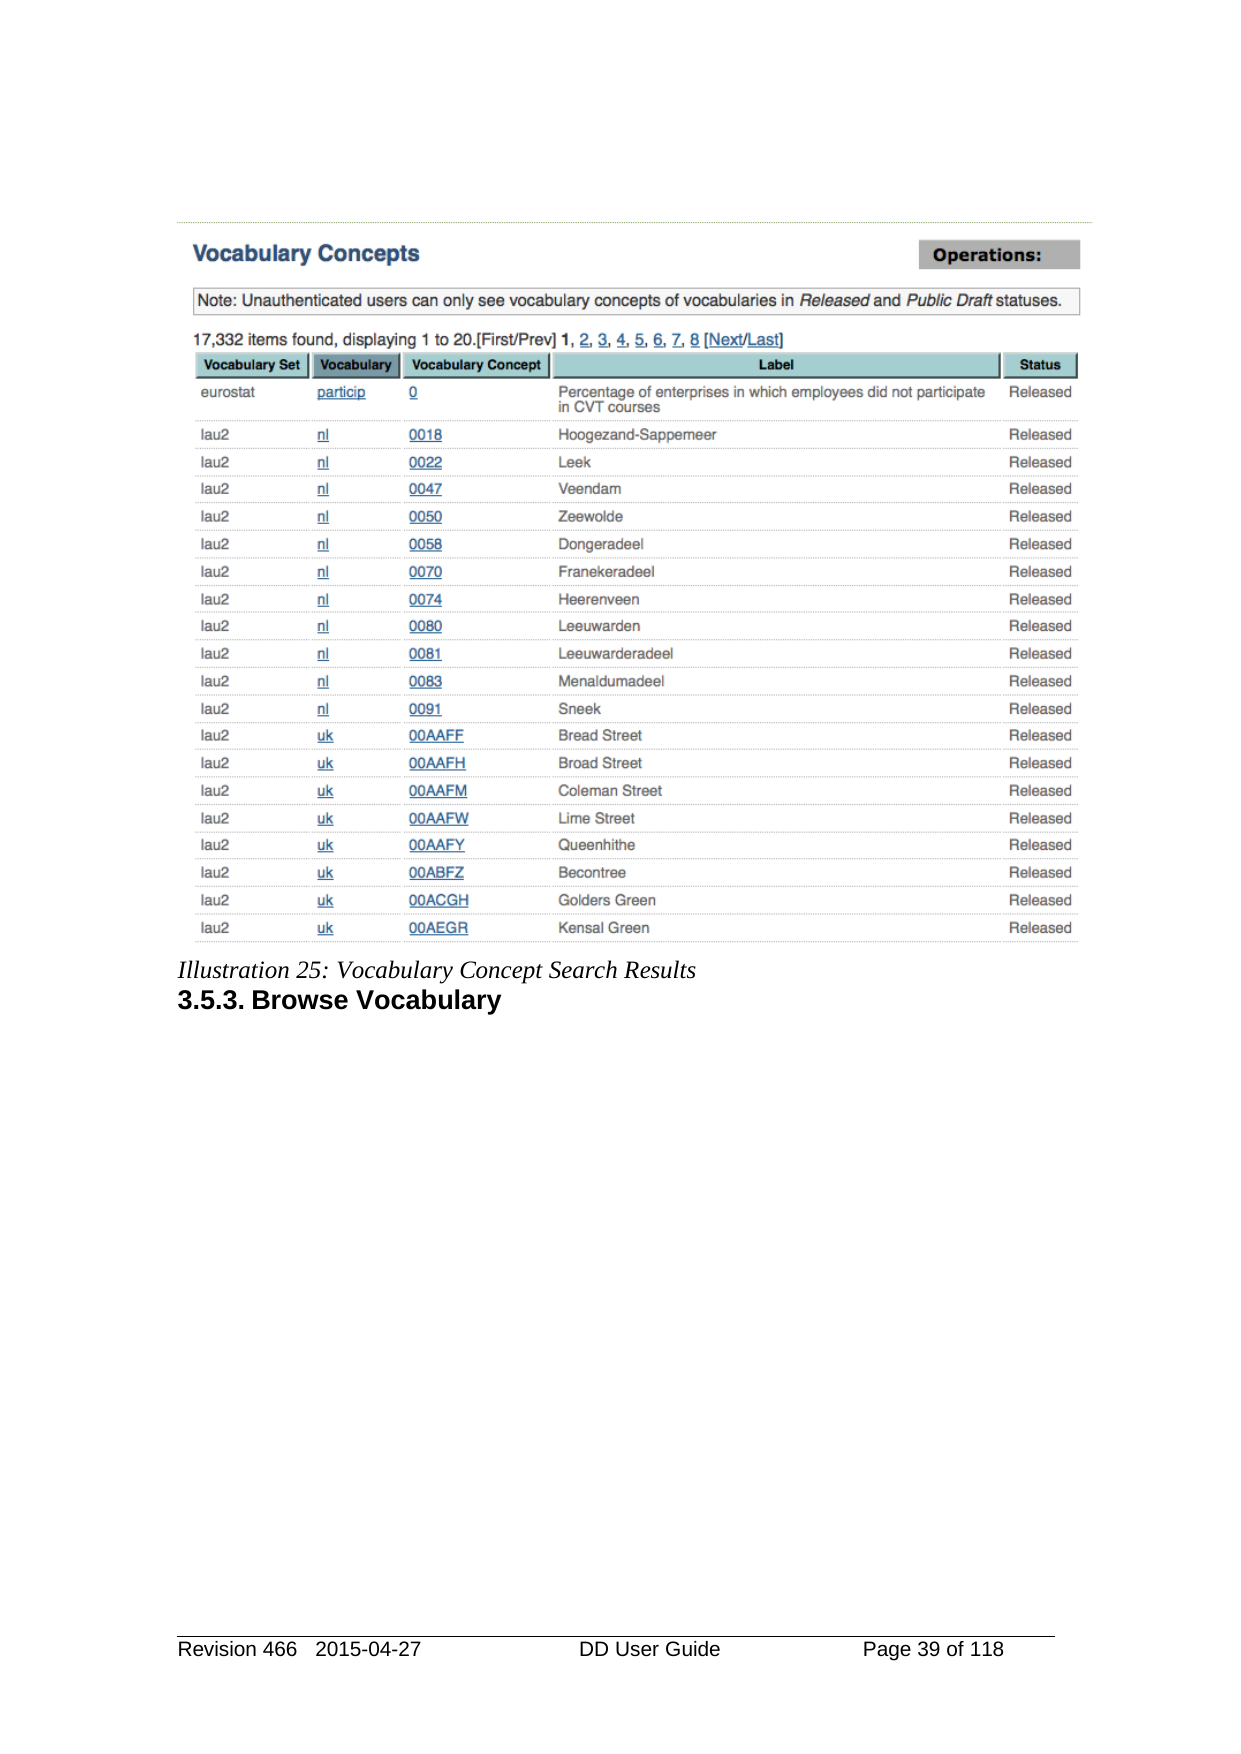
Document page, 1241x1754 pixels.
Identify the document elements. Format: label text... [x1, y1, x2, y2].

text Illustration 25: Vocabulary Concept Search Results [177, 955, 1092, 984]
picture [177, 222, 1093, 955]
subtitle Browse Vocabulary [177, 984, 1092, 1015]
